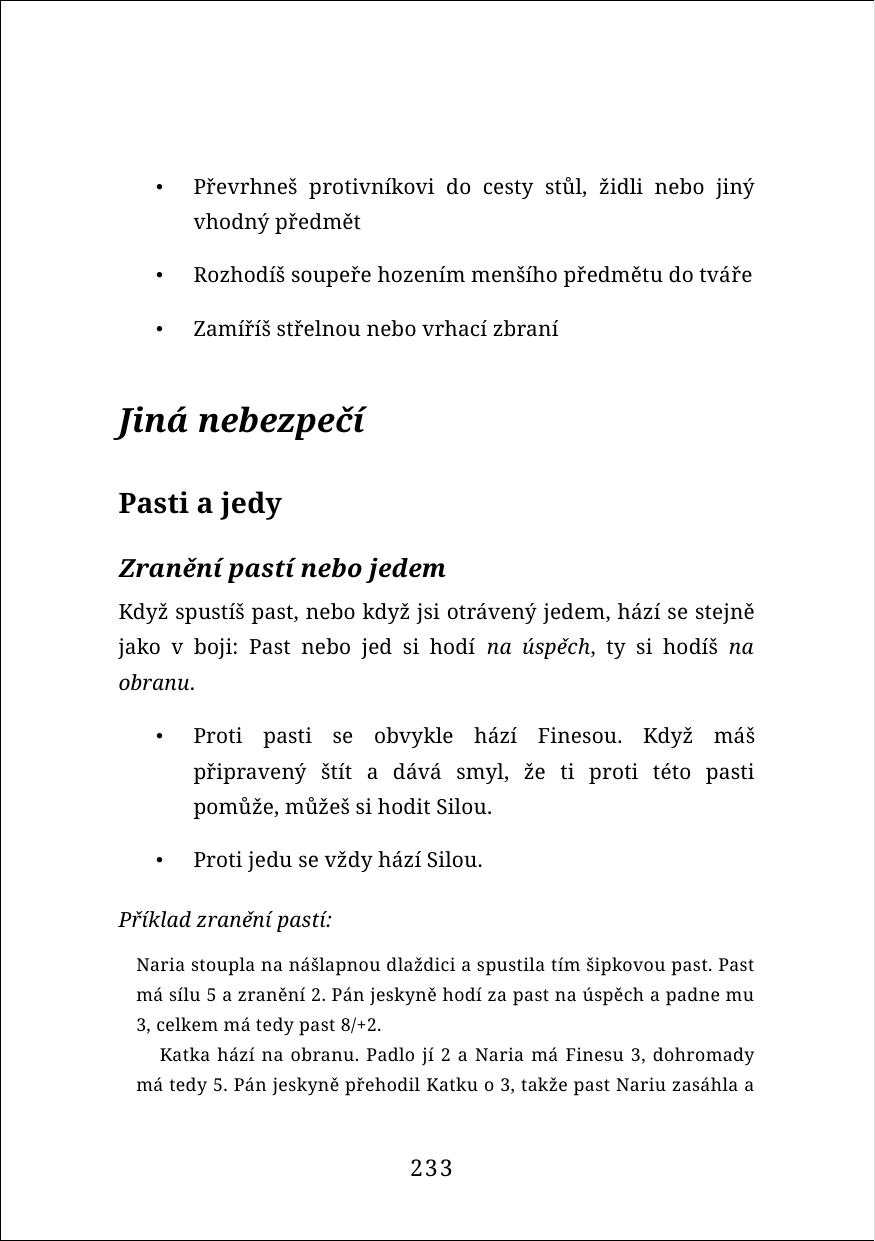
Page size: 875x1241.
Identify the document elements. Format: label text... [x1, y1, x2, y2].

list Zamíříš střelnou nebo vrhací zbraní [156, 314, 756, 342]
list Proti pasti se obvykle hází Finesou. Když máš připravený štít a dává smyl, že ti proti této pasti pomůže, můžeš si hodit Silou. [156, 721, 756, 821]
subtitle Zranění pastí nebo jedem [118, 551, 756, 585]
text Naria stoupla na nášlapnou dlaždici a spustila tím šipkovou past. Past má sílu 5 a zranění 2. Pán jeskyně hodí za past na úspěch a padne mu 3, celkem má tedy past 8/+2. Katka hází na obranu. Padlo jí 2 a Naria má Finesu 3, dohromady má tedy 5. Pán jeskyně přehodil Katku o 3, takže past Nariu zasáhla a [136, 952, 756, 1097]
list Převrhneš protivníkovi do cesty stůl, židli nebo jiný vhodný předmět [156, 172, 756, 236]
text Když spustíš past, nebo když jsi otrávený jedem, hází se stejně jako v boji: Past nebo jed si hodí na úspěch, ty si hodíš na obranu. [118, 597, 756, 696]
subtitle Jiná nebezpečí [118, 397, 756, 442]
list Rozhodíš soupeře hozením menšího předmětu do tváře [156, 261, 756, 289]
list Proti jedu se vždy hází Silou. [156, 846, 756, 874]
subtitle Pasti a jedy [118, 483, 756, 522]
text Příklad zranění pastí: [118, 905, 756, 933]
